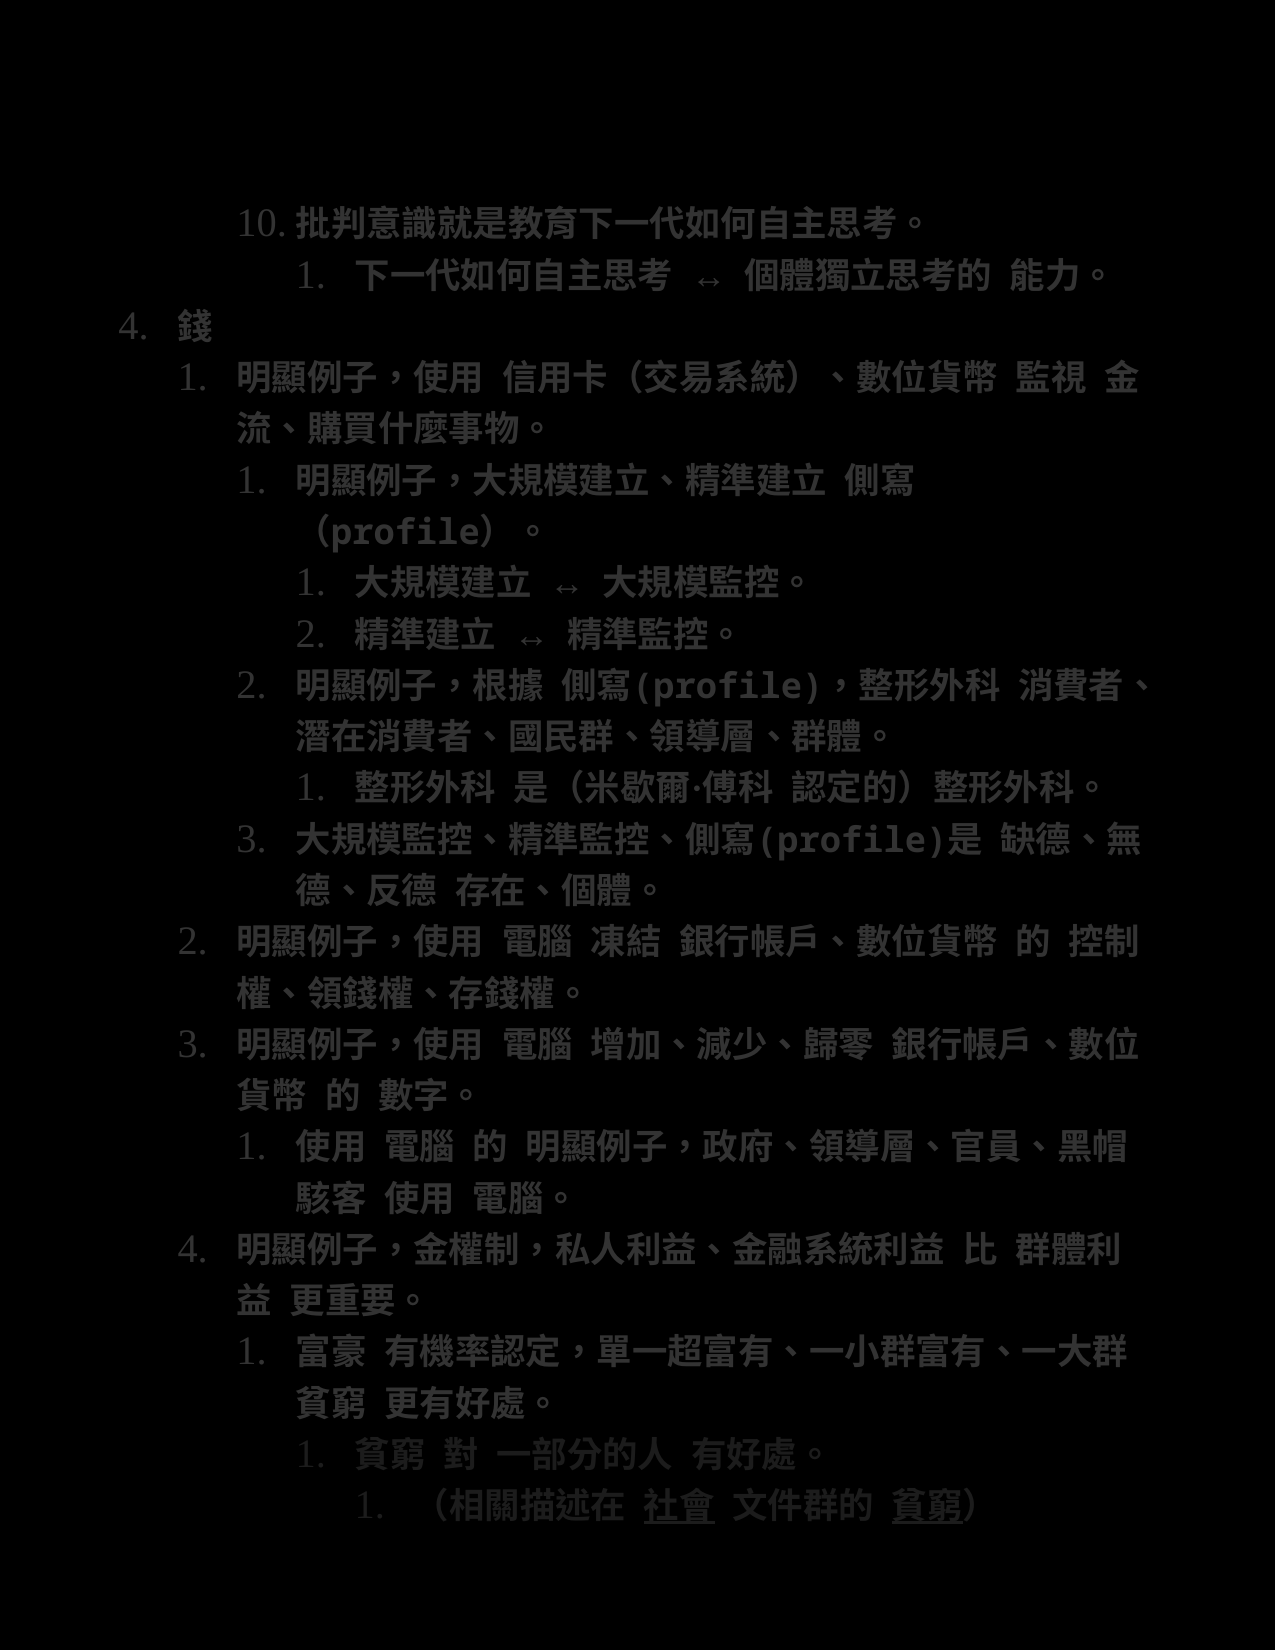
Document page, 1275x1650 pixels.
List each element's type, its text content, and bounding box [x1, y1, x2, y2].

list 大規模建立 ↔ 大規模監控。 [295, 555, 1157, 606]
list 批判意識就是教育下一代如何自主思考。 [236, 196, 1157, 247]
list 明顯例子，金權制，私人利益、金融系統利益 比 群體利益 更重要。 [177, 1221, 1157, 1324]
list 精準建立 ↔ 精準監控。 [295, 606, 1157, 657]
list 明顯例子，大規模建立、精準建立 側寫（profile）。 [236, 452, 1157, 555]
list 明顯例子，使用 信用卡（交易系統）、數位貨幣 監視 金流、購買什麼事物。 [177, 349, 1157, 452]
list 明顯例子，使用 電腦 增加、減少、歸零 銀行帳戶、數位貨幣 的 數字。 [177, 1016, 1157, 1119]
list 貧窮 對 一部分的人 有好處。 [295, 1426, 1157, 1477]
list （相關描述在 社會 文件群的 貧窮） [354, 1477, 1157, 1529]
list 錢 [118, 298, 1157, 349]
list 下一代如何自主思考 ↔ 個體獨立思考的 能力。 [295, 247, 1157, 298]
list 富豪 有機率認定，單一超富有、一小群富有、一大群貧窮 更有好處。 [236, 1324, 1157, 1426]
list 整形外科 是（米歇爾·傅科 認定的）整形外科。 [295, 760, 1157, 811]
list 明顯例子，根據 側寫(profile)，整形外科 消費者、潛在消費者、國民群、領導層、群體。 [236, 657, 1157, 760]
list 大規模監控、精準監控、側寫(profile)是 缺德、無德、反德 存在、個體。 [236, 811, 1157, 914]
list 使用 電腦 的 明顯例子，政府、領導層、官員、黑帽駭客 使用 電腦。 [236, 1119, 1157, 1221]
list 明顯例子，使用 電腦 凍結 銀行帳戶、數位貨幣 的 控制權、領錢權、存錢權。 [177, 914, 1157, 1016]
